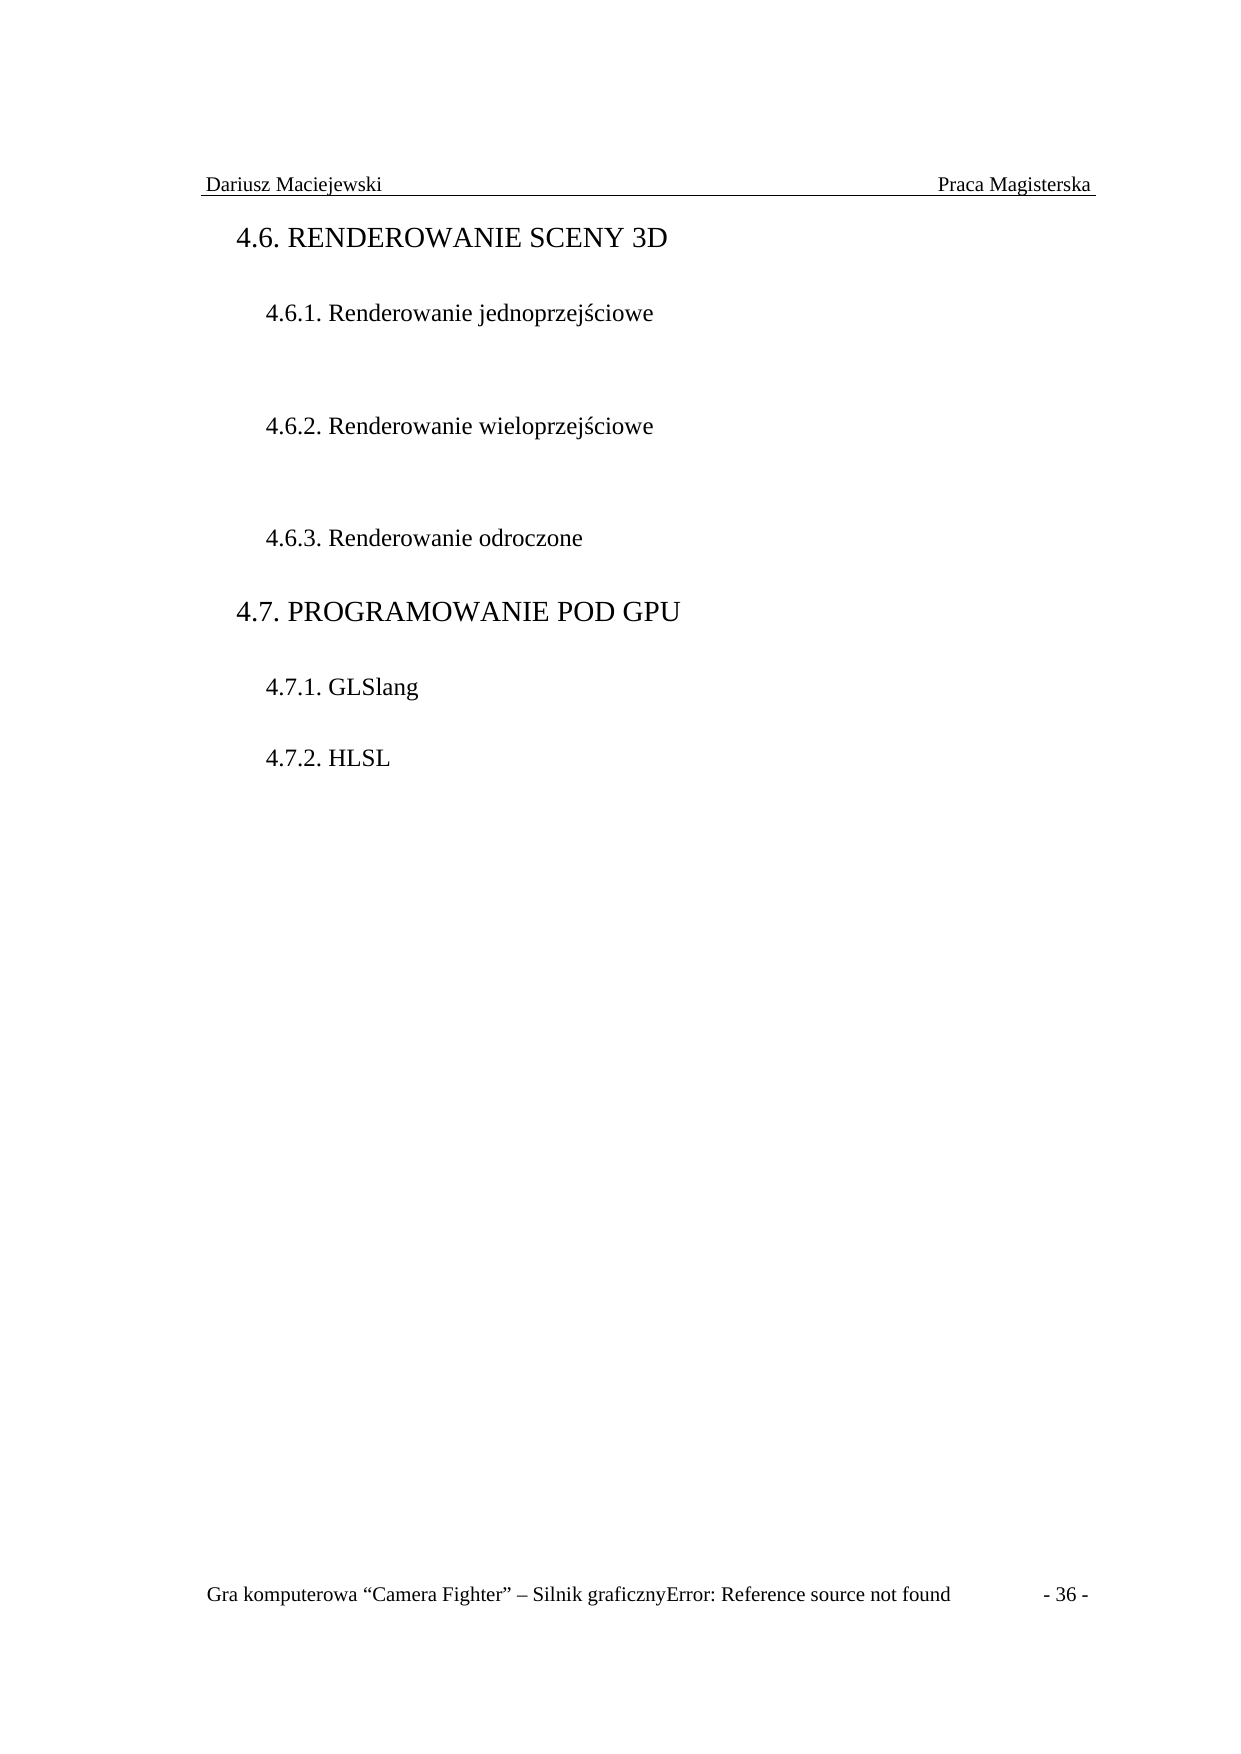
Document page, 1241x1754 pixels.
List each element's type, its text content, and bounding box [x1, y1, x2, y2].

subtitle Renderowanie sceny 3d [207, 221, 1092, 254]
subtitle Renderowanie odroczone [207, 524, 1092, 552]
subtitle Programowanie pod GPU [207, 596, 1092, 628]
subtitle GLSlang [207, 673, 1092, 701]
subtitle HLSL [207, 744, 1092, 772]
subtitle Renderowanie jednoprzejściowe [207, 299, 1092, 327]
subtitle Renderowanie wieloprzejściowe [207, 412, 1092, 440]
